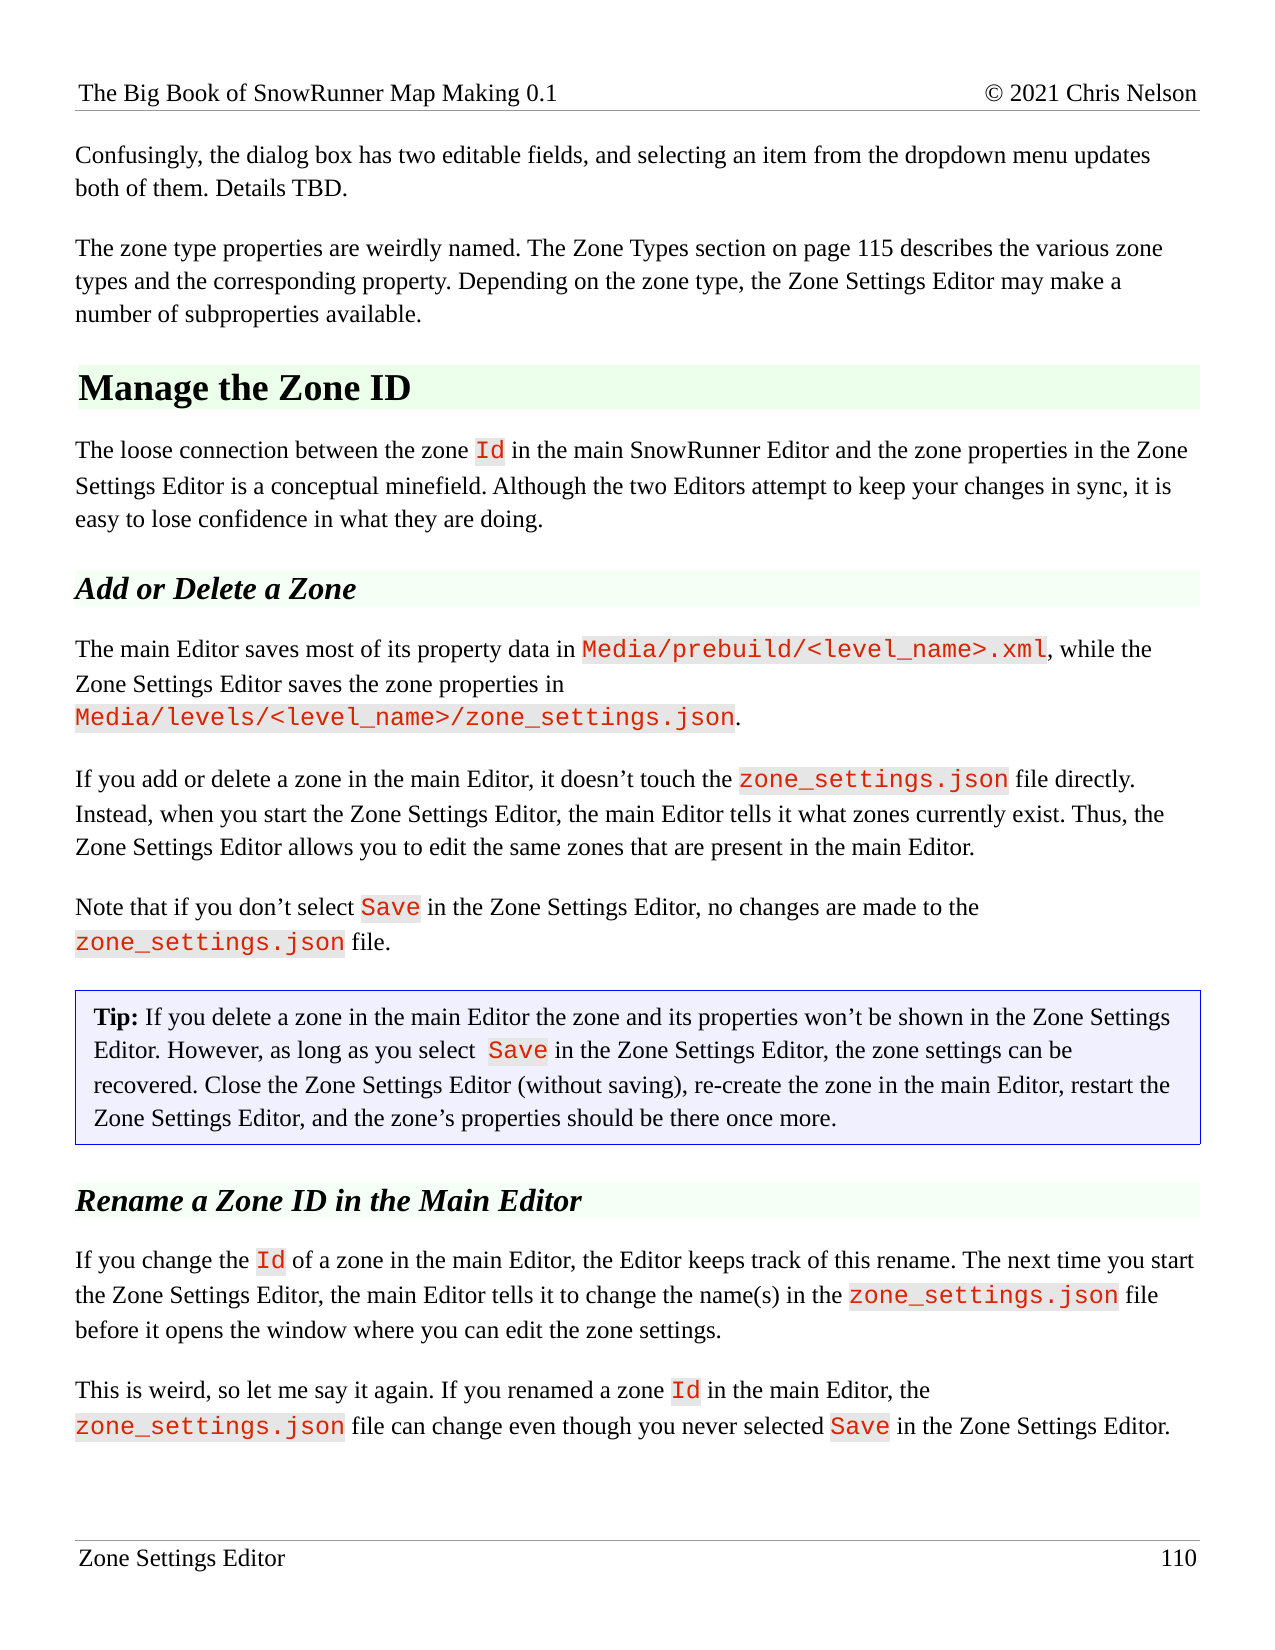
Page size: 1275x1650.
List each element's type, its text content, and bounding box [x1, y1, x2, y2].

text The main Editor saves most of its property data in Media/prebuild/<level_name>.xml, while the Zone Settings Editor saves the zone properties in Media/levels/<level_name>/zone_settings.json. [75, 634, 1200, 733]
text This is weird, so let me say it again. If you renamed a zone Id in the main Editor, the zone_settings.json file can change even though you never selected Save in the Zone Settings Editor. [75, 1376, 1200, 1442]
subtitle Manage the Zone ID [78, 365, 1200, 409]
text If you add or delete a zone in the main Editor, it doesn’t touch the zone_settings.json file directly. Instead, when you start the Zone Settings Editor, the main Editor tells it what zones currently exist. Thus, the Zone Settings Editor allows you to edit the same zones that are present in the main Editor. [75, 764, 1200, 861]
text The loose connection between the zone Id in the main SnowRunner Editor and the zone properties in the Zone Settings Editor is a conceptual minefield. Although the two Editors attempt to keep your changes in sync, it is easy to lose confidence in what they are doing. [75, 436, 1200, 532]
text The zone type properties are weirdly named. The Zone Types section on page 115 describes the various zone types and the corresponding property. Depending on the zone type, the Zone Settings Editor may make a number of subproperties available. [75, 233, 1200, 328]
text Confusingly, the dialog box has two editable fields, and selecting an item from the dropdown menu updates both of them. Details TBD. [75, 140, 1200, 202]
text If you change the Id of a zone in the main Editor, the Editor keeps track of this rename. The next time you start the Zone Settings Editor, the main Editor tells it to change the name(s) in the zone_settings.json file before it opens the window where you can edit the zone settings. [75, 1245, 1200, 1344]
list If you delete a zone in the main Editor the zone and its properties won’t be shown in the Zone Settings Editor. However, as long as you select Save in the Zone Settings Editor, the zone settings can be recovered. Close the Zone Settings Editor (without saving), re-create the zone in the main Editor, restart the Zone Settings Editor, and the zone’s properties should be there once more. [76, 991, 1200, 1144]
subtitle Rename a Zone ID in the Main Editor [75, 1182, 1200, 1218]
text Note that if you don’t select Save in the Zone Settings Editor, no changes are made to the zone_settings.json file. [75, 892, 1200, 958]
subtitle Add or Delete a Zone [75, 570, 1200, 607]
